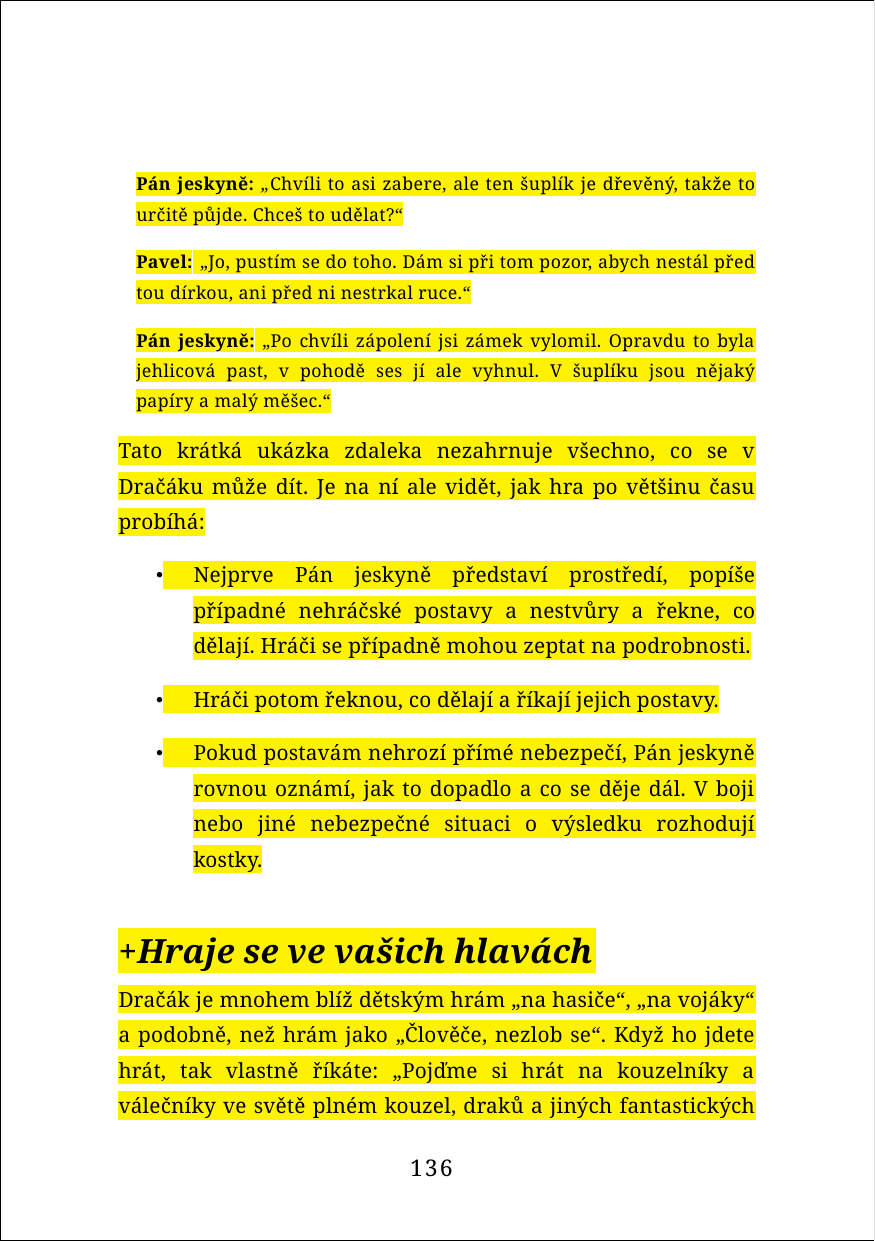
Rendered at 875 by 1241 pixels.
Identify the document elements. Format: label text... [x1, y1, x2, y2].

text Tato krátká ukázka zdaleka nezahrnuje všechno, co se v Dračáku může dít. Je na ní ale vidět, jak hra po většinu času probíhá: [118, 436, 756, 536]
text Pán jeskyně: „Po chvíli zápolení jsi zámek vylomil. Opravdu to byla jehlicová past, v pohodě ses jí ale vyhnul. V šuplíku jsou nějaký papíry a malý měšec.“ [136, 328, 756, 413]
text Pán jeskyně: „Chvíli to asi zabere, ale ten šuplík je dřevěný, takže to určitě půjde. Chceš to udělat?“ [136, 172, 756, 226]
text Pavel: „Jo, pustím se do toho. Dám si při tom pozor, abych nestál před tou dírkou, ani před ni nestrkal ruce.“ [136, 250, 756, 304]
list Pokud postavám nehrozí přímé nebezpečí, Pán jeskyně rovnou oznámí, jak to dopadlo a co se děje dál. V boji nebo jiné nebezpečné situaci o výsledku rozhodují kostky. [156, 738, 756, 873]
list Nejprve Pán jeskyně představí prostředí, popíše případné nehráčské postavy a nestvůry a řekne, co dělají. Hráči se případně mohou zeptat na podrobnosti. [156, 561, 756, 660]
text Dračák je mnohem blíž dětským hrám „na hasiče“, „na vojáky“ a podobně, než hrám jako „Člověče, nezlob se“. Když ho jdete hrát, tak vlastně říkáte: „Pojďme si hrát na kouzelníky a válečníky ve světě plném kouzel, draků a jiných fantastických [118, 985, 756, 1120]
subtitle +Hraje se ve vašich hlavách [118, 927, 756, 973]
list Hráči potom řeknou, co dělají a říkají jejich postavy. [156, 685, 756, 713]
